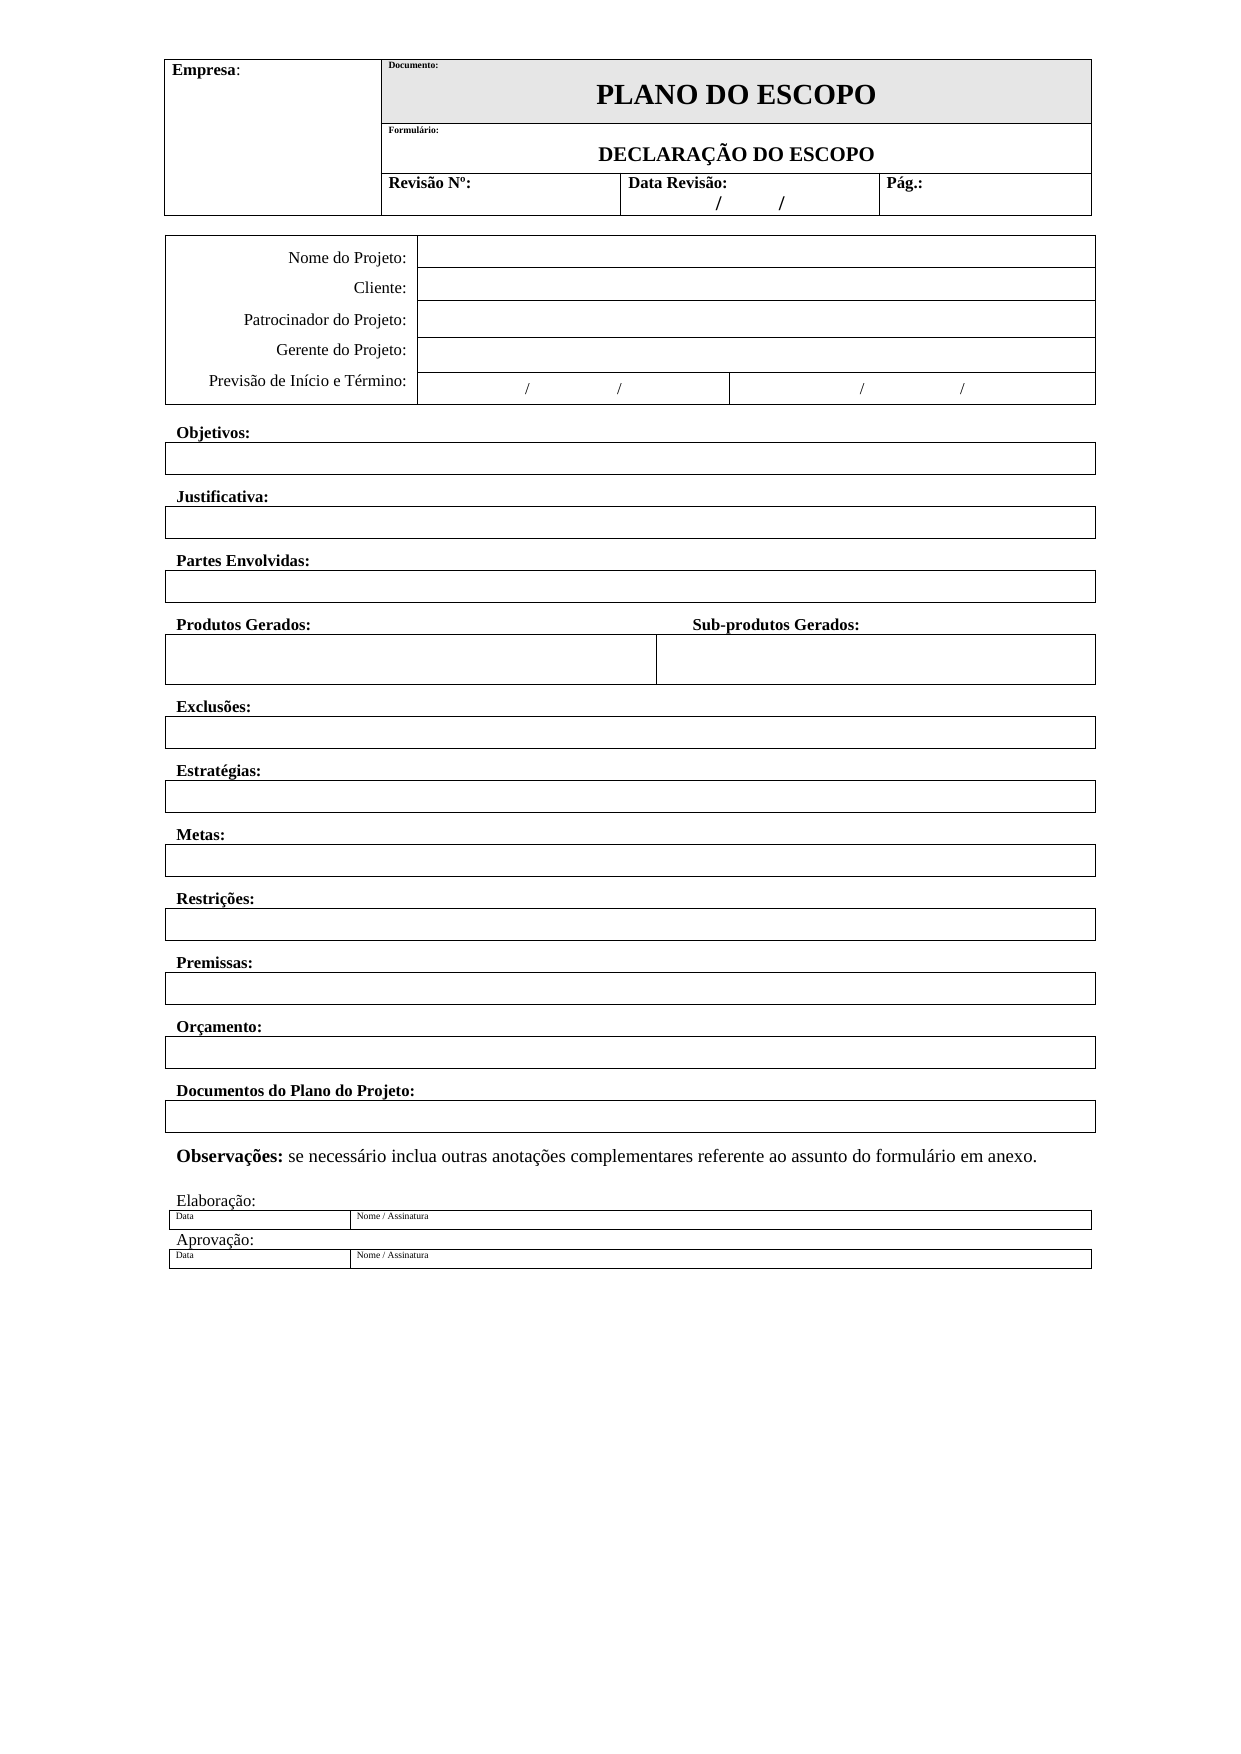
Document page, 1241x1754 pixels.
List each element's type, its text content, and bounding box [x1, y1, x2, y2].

text Restrições: [176, 889, 1063, 908]
table_header Data [170, 1250, 350, 1268]
table_header [166, 1101, 1095, 1132]
table_header [166, 909, 1095, 940]
text Exclusões: [176, 698, 1063, 716]
text Documentos do Plano do Projeto: [176, 1081, 1063, 1100]
table_header [166, 635, 656, 684]
table_header [166, 845, 1095, 876]
text Aprovação: [176, 1230, 1063, 1248]
table_header Documento: PLANO DO ESCOPO [382, 60, 1091, 123]
table_header [657, 635, 1095, 684]
table_header Empresa: [165, 60, 381, 215]
table_cell / / [730, 373, 1095, 404]
table_header Nome / Assinatura [351, 1211, 1091, 1229]
table_cell Pág.: [880, 174, 1091, 215]
text Produtos Gerados: Sub-produtos Gerados: [176, 615, 1063, 634]
table_header [166, 717, 1095, 748]
text Observações: se necessário inclua outras anotações complementares referente ao assunto do formulário em anexo. [176, 1145, 1063, 1166]
table_cell Formulário: DECLARAÇÃO DO ESCOPO [382, 124, 1091, 172]
text Objetivos: [176, 423, 1063, 442]
text Premissas: [176, 953, 1063, 972]
table_cell [418, 268, 1095, 299]
table_cell [418, 338, 1095, 372]
text Estratégias: [176, 762, 1063, 780]
table_header [418, 236, 1095, 267]
text Partes Envolvidas: [176, 551, 1063, 570]
table_cell Revisão Nº: [382, 174, 620, 215]
text Orçamento: [176, 1017, 1063, 1036]
table_header Data [170, 1211, 350, 1229]
table_header [166, 443, 1095, 474]
table_header [166, 1037, 1095, 1068]
table_header [166, 571, 1095, 602]
table_header [166, 781, 1095, 812]
table_header [166, 507, 1095, 538]
table_cell [418, 301, 1095, 337]
table_cell Data Revisão: / / [621, 174, 879, 215]
table_cell / / [418, 373, 729, 404]
text Elaboração: [176, 1191, 1063, 1209]
table_header Nome / Assinatura [351, 1250, 1091, 1268]
text Metas: [176, 826, 1063, 844]
text Justificativa: [176, 487, 1063, 506]
table_header [166, 973, 1095, 1004]
table_header Nome do Projeto: Cliente: Patrocinador do Projeto: Gerente do Projeto: Previsão de Início e Término: [166, 236, 417, 404]
